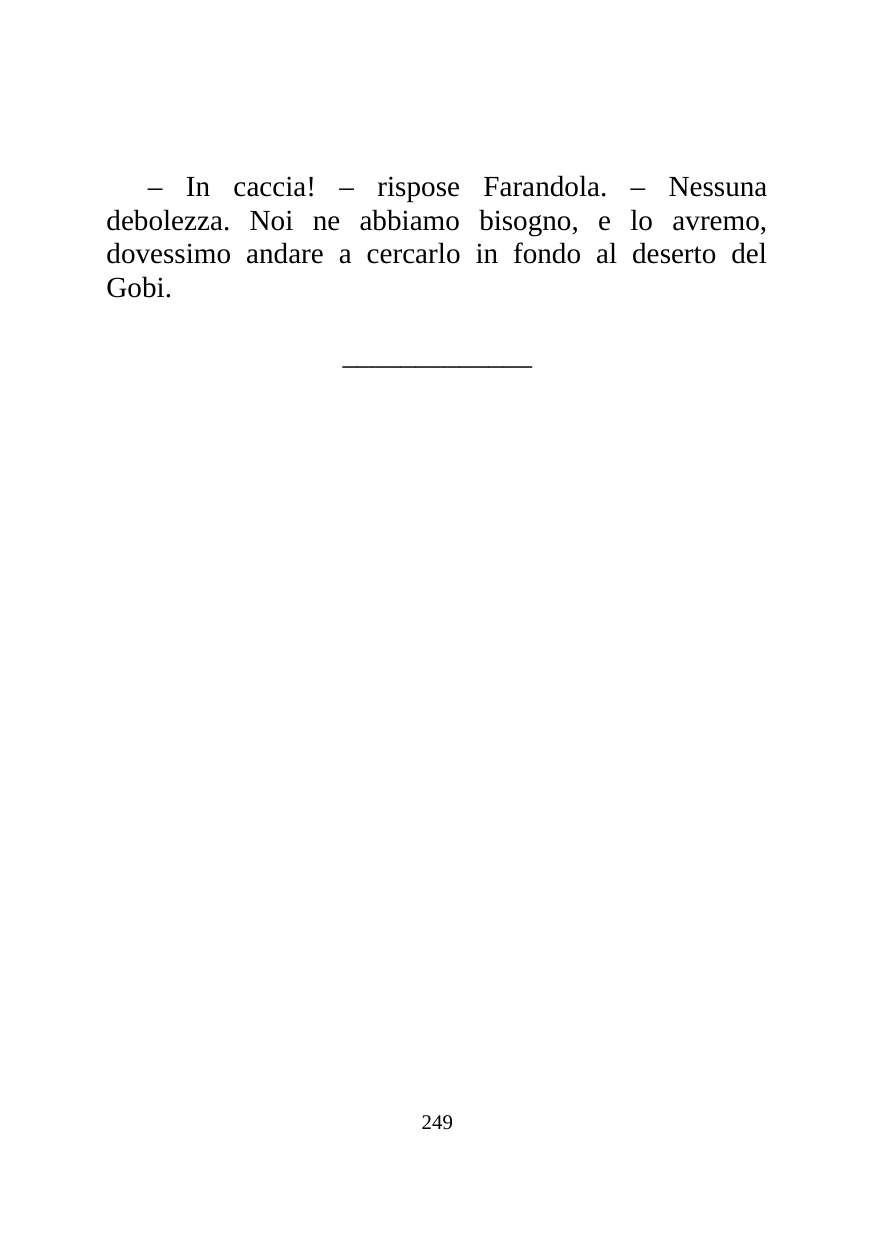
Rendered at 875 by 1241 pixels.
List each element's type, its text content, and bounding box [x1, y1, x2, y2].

text _____________ [106, 337, 768, 371]
text ‒ In caccia! ‒ rispose Farandola. ‒ Nessuna debolezza. Noi ne abbiamo bisogno, e lo avremo, dovessimo andare a cercarlo in fondo al deserto del Gobi. [106, 169, 768, 303]
